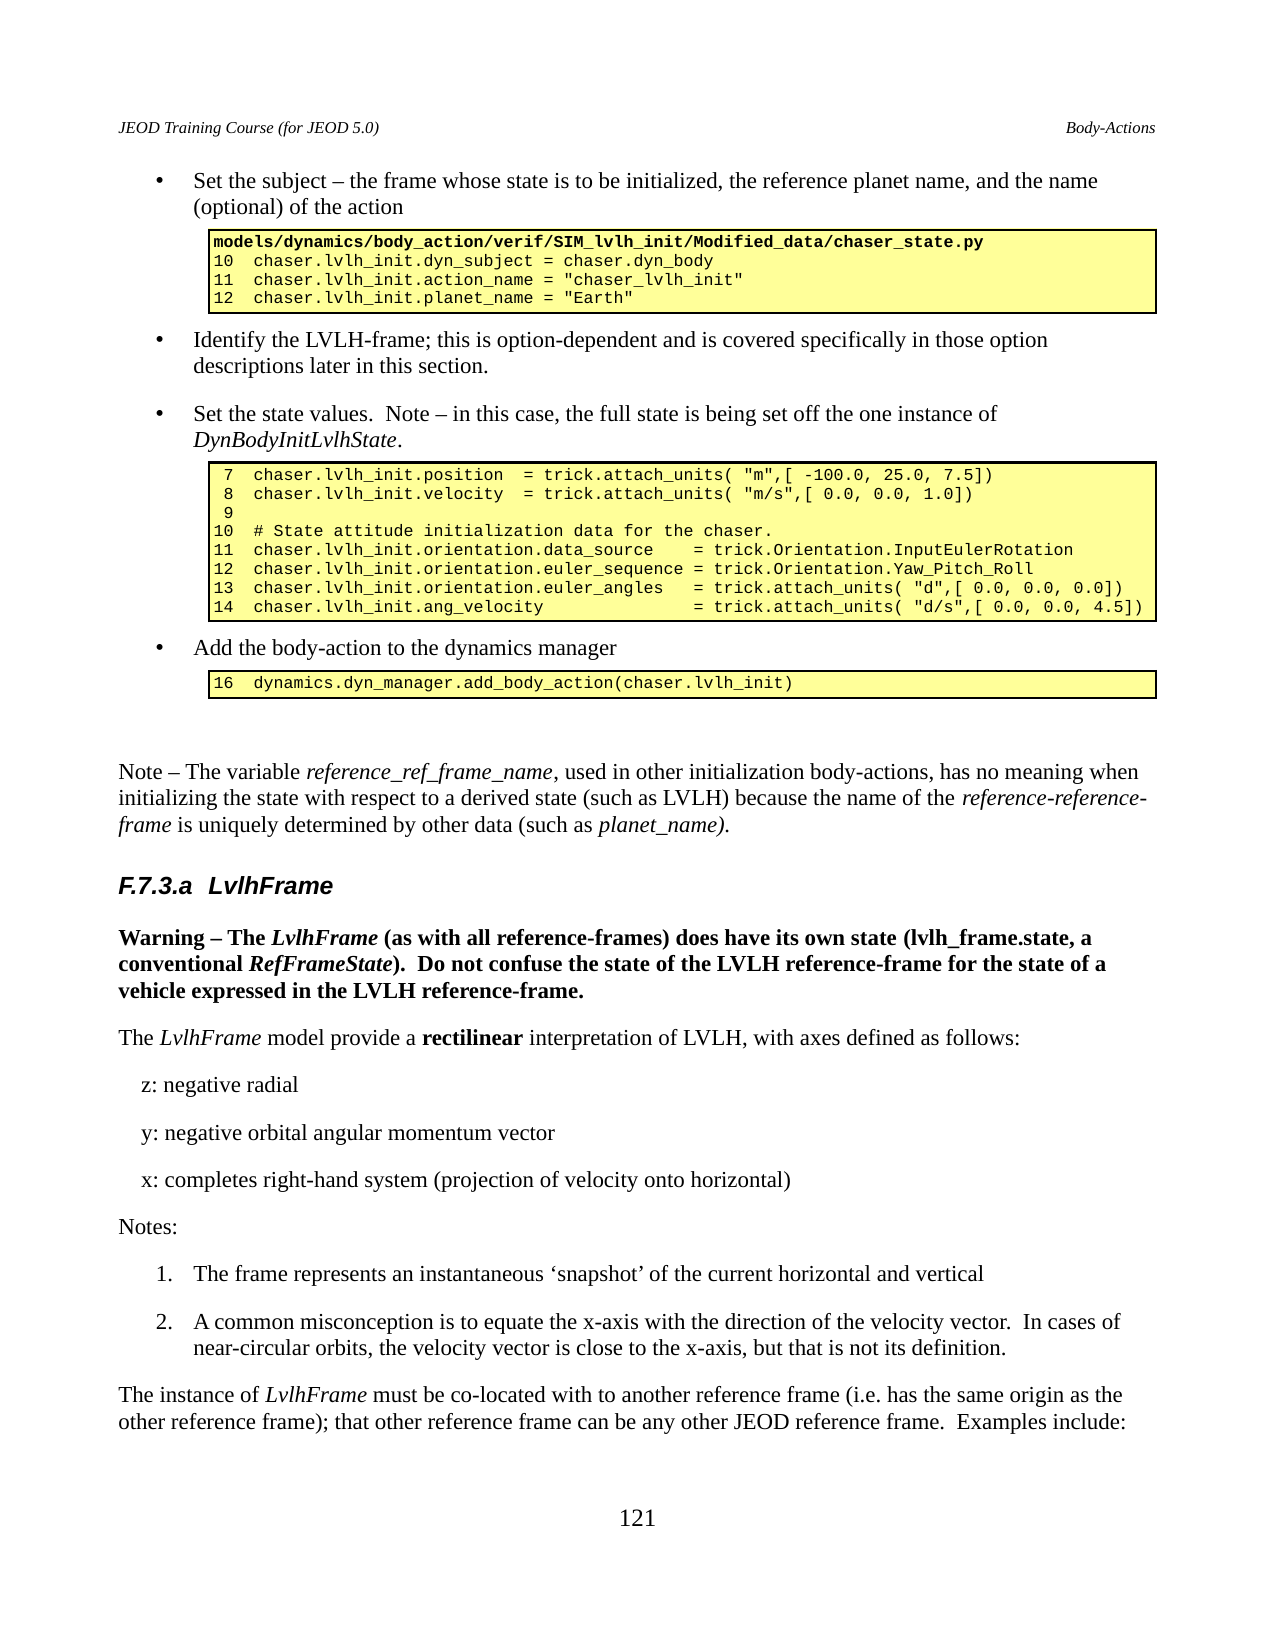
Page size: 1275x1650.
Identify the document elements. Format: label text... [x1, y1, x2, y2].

text x: completes right-hand system (projection of velocity onto horizontal) [118, 1166, 1157, 1192]
list The frame represents an instantaneous ‘snapshot’ of the current horizontal and vertical [156, 1261, 1157, 1287]
text 16 dynamics.dyn_manager.add_body_action(chaser.lvlh_init) [210, 672, 1155, 697]
text 11 chaser.lvlh_init.action_name = "chaser_lvlh_init" [210, 266, 1155, 285]
text 12 chaser.lvlh_init.planet_name = "Earth" [210, 285, 1155, 312]
text models/dynamics/body_action/verif/SIM_lvlh_init/Modified_data/chaser_state.py [210, 231, 1155, 247]
text Notes: [118, 1213, 1157, 1239]
list Add the body-action to the dynamics manager [156, 634, 1157, 661]
text 13 chaser.lvlh_init.orientation.euler_angles = trick.attach_units( "d",[ 0.0, 0.0, 0.0]) [210, 574, 1155, 593]
text Note – The variable reference_ref_frame_name, used in other initialization body-actions, has no meaning when initializing the state with respect to a derived state (such as LVLH) because the name of the reference-reference-frame is uniquely determined by other data (such as planet_name). [118, 758, 1157, 837]
text 7 chaser.lvlh_init.position = trick.attach_units( "m",[ -100.0, 25.0, 7.5]) [210, 464, 1155, 480]
text The instance of LvlhFrame must be co-located with to another reference frame (i.e. has the same origin as the other reference frame); that other reference frame can be any other JEOD reference frame. Examples include: [118, 1381, 1157, 1434]
text 9 [210, 499, 1155, 518]
text z: negative radial [118, 1071, 1157, 1098]
text 10 # State attitude initialization data for the chaser. [210, 518, 1155, 537]
list Set the state values. Note – in this case, the full state is being set off the one instance of DynBodyInitLvlhState. [156, 400, 1157, 452]
text Warning – The LvlhFrame (as with all reference-frames) does have its own state (lvlh_frame.state, a conventional RefFrameState). Do not confuse the state of the LVLH reference-frame for the state of a vehicle expressed in the LVLH reference-frame. [118, 924, 1157, 1003]
subtitle LvlhFrame [118, 871, 1157, 899]
text 12 chaser.lvlh_init.orientation.euler_sequence = trick.Orientation.Yaw_Pitch_Roll [210, 556, 1155, 574]
text 8 chaser.lvlh_init.velocity = trick.attach_units( "m/s",[ 0.0, 0.0, 1.0]) [210, 480, 1155, 499]
list Set the subject – the frame whose state is to be initialized, the reference planet name, and the name (optional) of the action [156, 167, 1157, 219]
list Identify the LVLH-frame; this is option-dependent and is covered specifically in those option descriptions later in this section. [156, 326, 1157, 379]
text 14 chaser.lvlh_init.ang_velocity = trick.attach_units( "d/s",[ 0.0, 0.0, 4.5]) [210, 593, 1155, 620]
text The LvlhFrame model provide a rectilinear interpretation of LVLH, with axes defined as follows: [118, 1024, 1157, 1050]
list A common misconception is to equate the x-axis with the direction of the velocity vector. In cases of near-circular orbits, the velocity vector is close to the x-axis, but that is not its definition. [156, 1308, 1157, 1361]
text 10 chaser.lvlh_init.dyn_subject = chaser.dyn_body [210, 247, 1155, 266]
text y: negative orbital angular momentum vector [118, 1119, 1157, 1145]
text 11 chaser.lvlh_init.orientation.data_source = trick.Orientation.InputEulerRotation [210, 537, 1155, 556]
